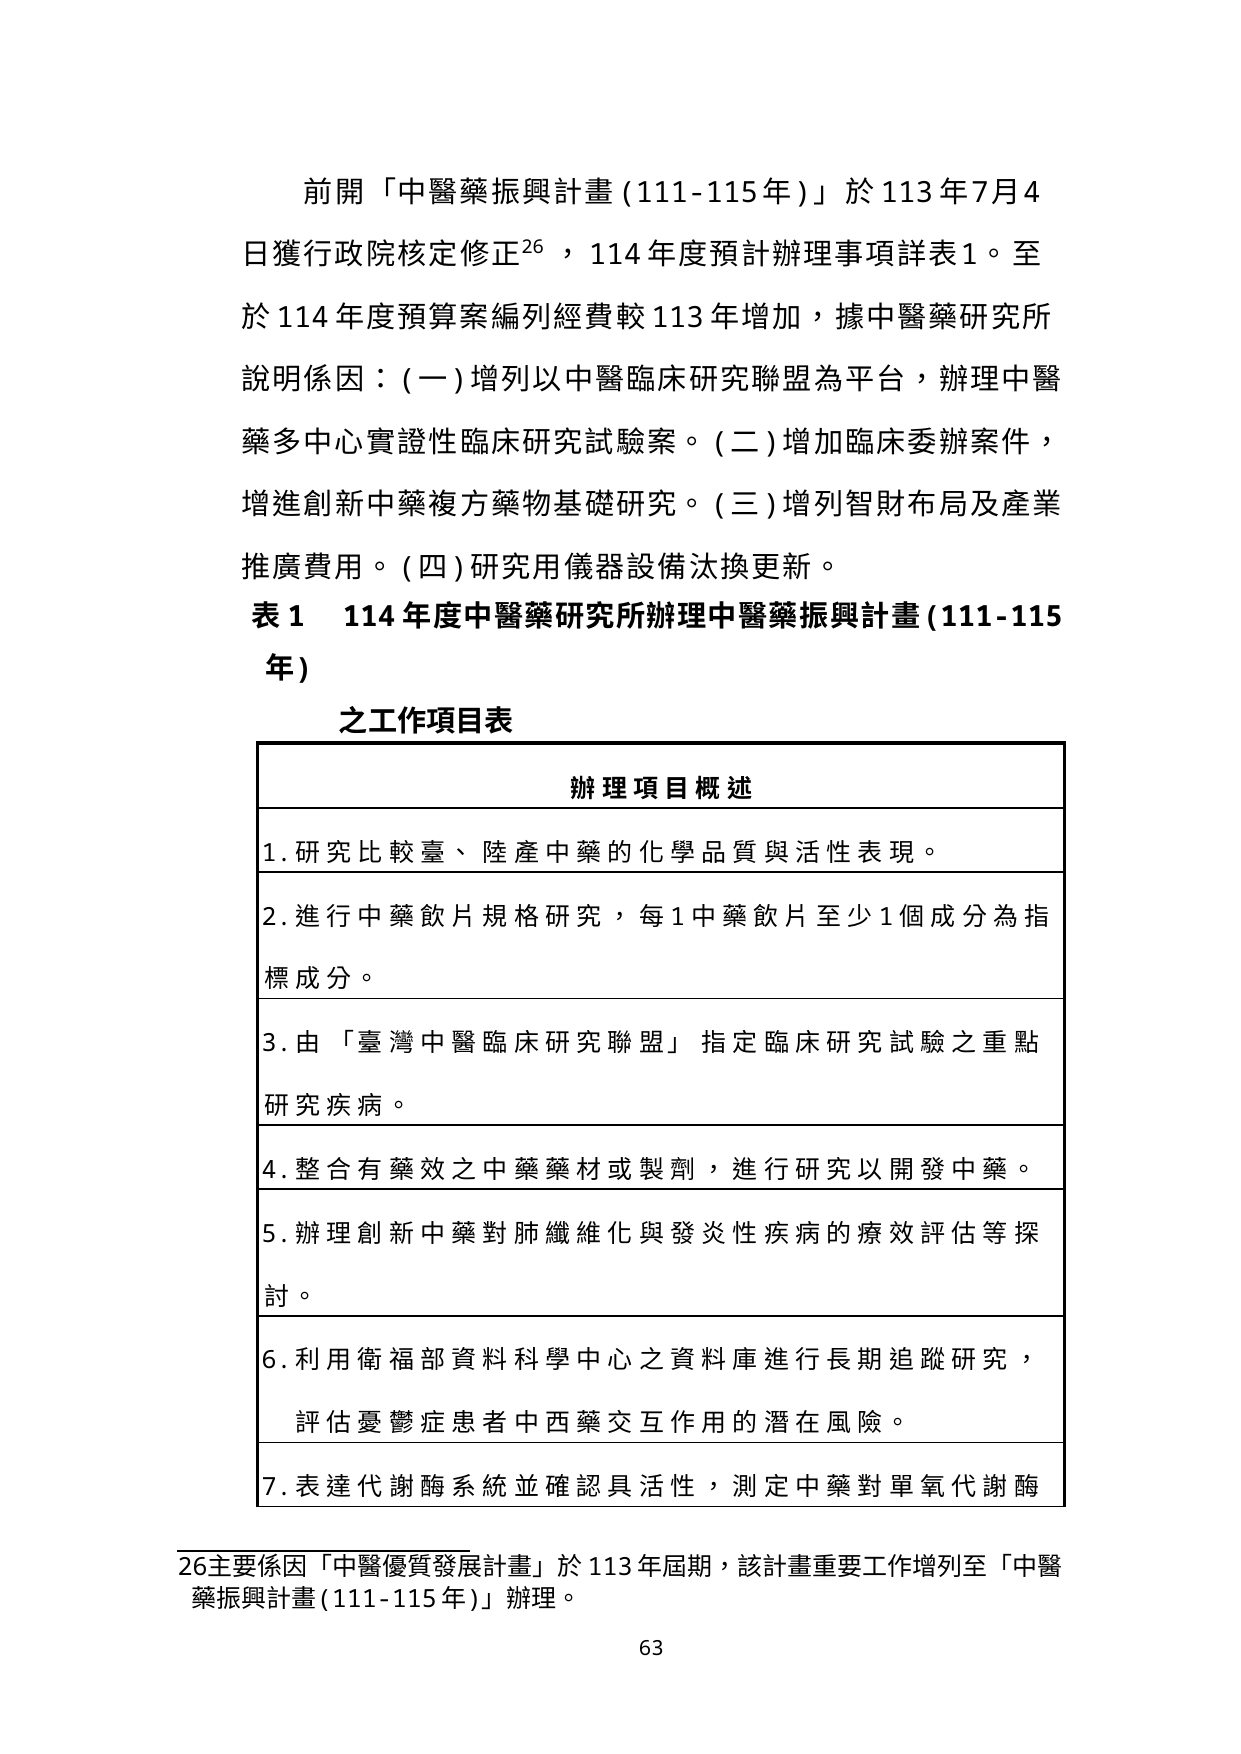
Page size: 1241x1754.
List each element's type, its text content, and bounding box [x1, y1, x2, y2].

table_cell 7.表達代謝酶系統並確認具活性，測定中藥對單氧代謝酶 [259, 1443, 1063, 1506]
text 前開「中醫藥振興計畫(111-115年)」於113年7月4日獲行政院核定修正，114年度預計辦理事項詳表1。至於114年度預算案編列經費較113年增加，據中醫藥研究所說明係因：(一)增列以中醫臨床研究聯盟為平台，辦理中醫藥多中心實證性臨床研究試驗案。(二)增加臨床委辦案件，增進創新中藥複方藥物基礎研究。(三)增列智財布局及產業推廣費用。(四)研究用儀器設備汰換更新。 [236, 148, 1063, 585]
text 主要係因「中醫優質發展計畫」於113年屆期，該計畫重要工作增列至「中醫藥振興計畫(111-115年)」辦理。 [177, 1551, 1063, 1613]
table_cell 3.由「臺灣中醫臨床研究聯盟」指定臨床研究試驗之重點研究疾病。 [259, 999, 1063, 1124]
text 之工作項目表 [251, 689, 1063, 741]
table_cell 6.利用衛福部資料科學中心之資料庫進行長期追蹤研究，評估憂鬱症患者中西藥交互作用的潛在風險。 [259, 1317, 1063, 1441]
table_cell 1.研究比較臺、陸產中藥的化學品質與活性表現。 [259, 809, 1063, 871]
table_header 辦理項目概述 [259, 745, 1063, 807]
table_cell 5.辦理創新中藥對肺纖維化與發炎性疾病的療效評估等探討。 [259, 1190, 1063, 1315]
text 表1 114年度中醫藥研究所辦理中醫藥振興計畫(111-115年) [251, 585, 1063, 689]
table_cell 2.進行中藥飲片規格研究，每1中藥飲片至少1個成分為指標成分。 [259, 873, 1063, 998]
table_cell 4.整合有藥效之中藥藥材或製劑，進行研究以開發中藥。 [259, 1126, 1063, 1188]
